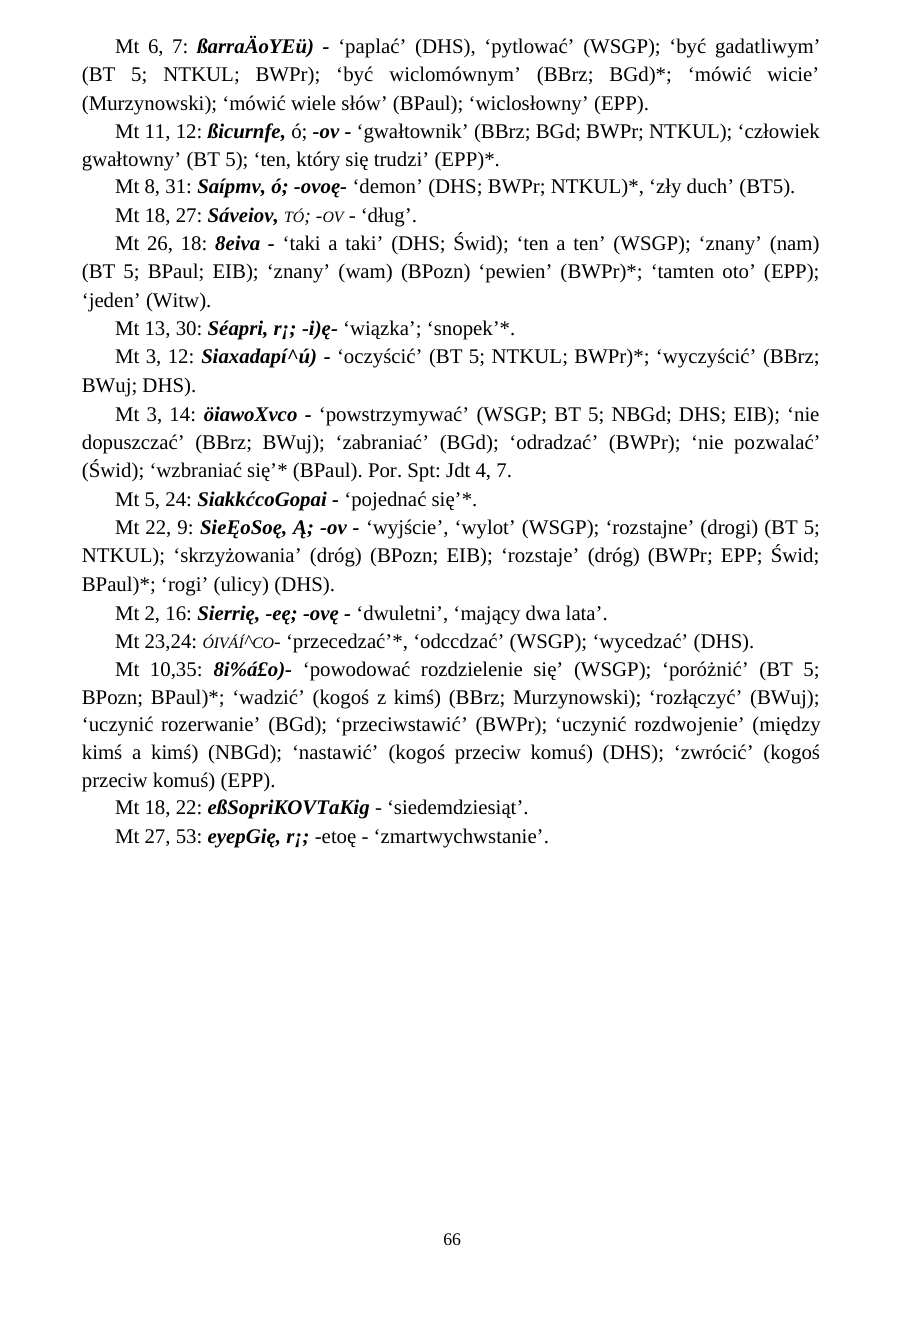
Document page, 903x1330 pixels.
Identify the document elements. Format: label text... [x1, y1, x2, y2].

text 66 [443, 1229, 467, 1249]
text Mt 26, 18: 8eiva - ‘taki a taki’ (DHS; Świd); ‘ten a ten’ (WSGP); ‘znany’ (nam) (BT 5; BPaul; EIB); ‘znany’ (wam) (BPozn) ‘pewien’ (BWPr)*; ‘tamten oto’ (EPP); ‘jeden’ (Witw). [82, 231, 821, 312]
text Mt 27, 53: eyepGię, r¡; -etoę - ‘zmartwychwstanie’. [82, 823, 821, 848]
text Mt 22, 9: SieĘoSoę, Ą; -ov - ‘wyjście’, ‘wylot’ (WSGP); ‘rozstajne’ (drogi) (BT 5; NTKUL); ‘skrzyżowania’ (dróg) (BPozn; EIB); ‘rozstaje’ (dróg) (BWPr; EPP; Świd; BPaul)*; ‘rogi’ (ulicy) (DHS). [82, 515, 821, 596]
text Mt 3, 12: Siaxadapí^ú) - ‘oczyścić’ (BT 5; NTKUL; BWPr)*; ‘wyczyścić’ (BBrz; BWuj; DHS). [82, 344, 821, 397]
text Mt 3, 14: öiawoXvco - ‘powstrzymywać’ (WSGP; BT 5; NBGd; DHS; EIB); ‘nie dopuszczać’ (BBrz; BWuj); ‘zabraniać’ (BGd); ‘odradzać’ (BWPr); ‘nie po­zwalać’ (Świd); ‘wzbraniać się’* (BPaul). Por. Spt: Jdt 4, 7. [82, 402, 821, 482]
text Mt 10,35: 8i%á£o)- ‘powodować rozdzielenie się’ (WSGP); ‘poróżnić’ (BT 5; BPozn; BPaul)*; ‘wadzić’ (kogoś z kimś) (BBrz; Murzynowski); ‘rozłączyć’ (BWuj); ‘uczynić rozerwanie’ (BGd); ‘przeciwstawić’ (BWPr); ‘uczynić rozdwo­jenie’ (między kimś a kimś) (NBGd); ‘nastawić’ (kogoś przeciw komuś) (DHS); ‘zwrócić’ (kogoś przeciw komuś) (EPP). [82, 657, 821, 792]
text Mt 11, 12: ßicurnfe, ó; -ov - ‘gwałtownik’ (BBrz; BGd; BWPr; NTKUL); ‘człowiek gwałtowny’ (BT 5); ‘ten, który się trudzi’ (EPP)*. [82, 119, 821, 171]
text Mt 8, 31: Saípmv, ó; -ovoę- ‘demon’ (DHS; BWPr; NTKUL)*, ‘zły duch’ (BT5). [82, 174, 821, 198]
text Mt 23,24: óiváí^co- ‘przecedzać’*, ‘odccdzać’ (WSGP); ‘wycedzać’ (DHS). [82, 629, 821, 653]
text Mt 2, 16: Sierrię, -eę; -ovę - ‘dwuletni’, ‘mający dwa lata’. [82, 601, 821, 624]
text Mt 18, 27: Sáveiov, tó; -ov - ‘dług’. [82, 203, 821, 227]
text Mt 6, 7: ßarraÄoYEü) - ‘paplać’ (DHS), ‘pytlować’ (WSGP); ‘być gadat­liwym’ (BT 5; NTKUL; BWPr); ‘być wiclomównym’ (BBrz; BGd)*; ‘mówić wicie’ (Murzynowski); ‘mówić wiele słów’ (BPaul); ‘wiclosłowny’ (EPP). [82, 34, 821, 115]
text Mt 5, 24: SiakkćcoGopai - ‘pojednać się’*. [82, 487, 821, 511]
text Mt 18, 22: eßSopriKOVTaKig - ‘siedemdziesiąt’. [82, 795, 821, 819]
text Mt 13, 30: Séapri, r¡; -i)ę- ‘wiązka’; ‘snopek’*. [82, 316, 821, 340]
